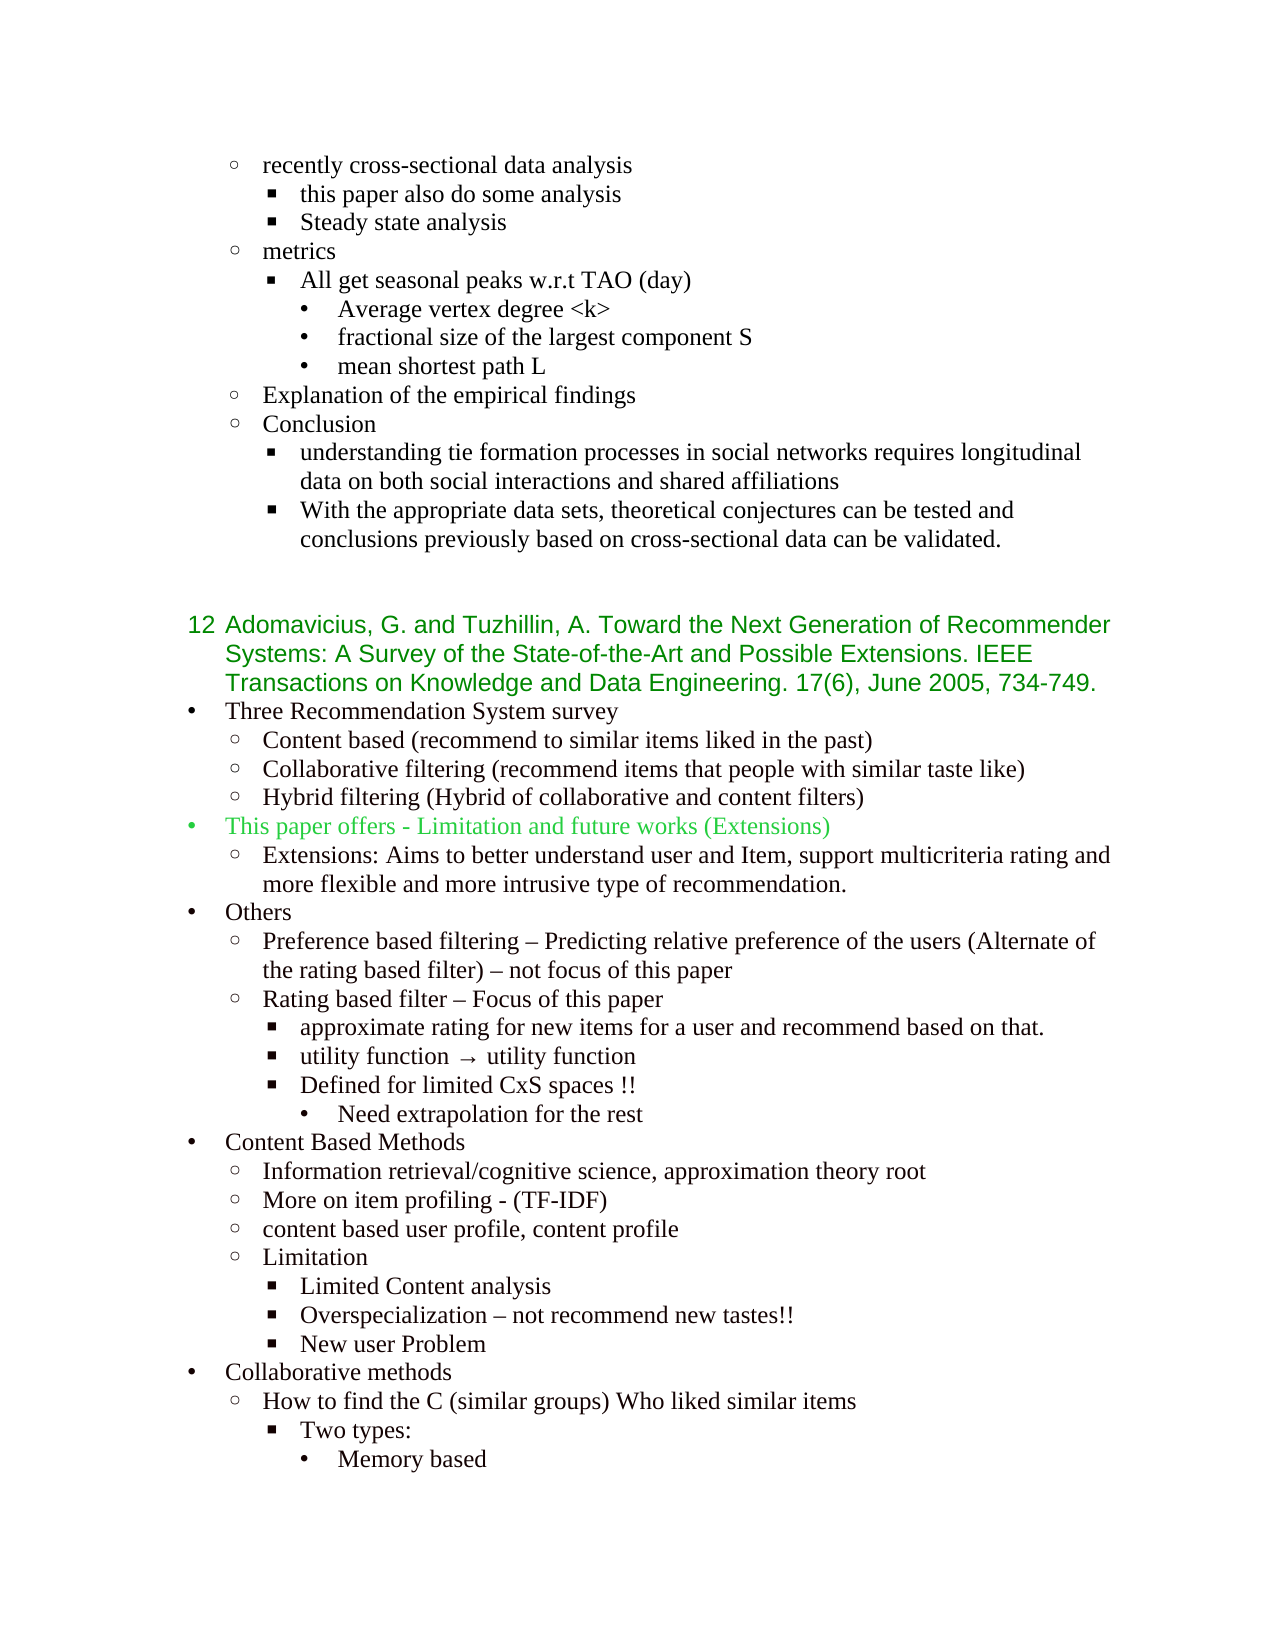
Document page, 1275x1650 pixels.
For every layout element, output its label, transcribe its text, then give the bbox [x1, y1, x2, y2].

list New user Problem [262, 1329, 1125, 1357]
list Others [187, 897, 1125, 926]
list Extensions: Aims to better understand user and Item, support multicriteria rating and more flexible and more intrusive type of recommendation. [225, 840, 1125, 897]
list How to find the C (similar groups) Who liked similar items [225, 1386, 1125, 1415]
list Memory based [300, 1444, 1125, 1472]
list approximate rating for new items for a user and recommend based on that. [262, 1012, 1125, 1041]
list Preference based filtering – Predicting relative preference of the users (Alternate of the rating based filter) – not focus of this paper [225, 926, 1125, 984]
list understanding tie formation processes in social networks requires longitudinal data on both social interactions and shared affiliations [262, 437, 1125, 495]
list Content based (recommend to similar items liked in the past) [225, 725, 1125, 754]
list recently cross-sectional data analysis [225, 150, 1125, 179]
list This paper offers - Limitation and future works (Extensions) [187, 811, 1125, 840]
list Explanation of the empirical findings [225, 380, 1125, 409]
list Defined for limited CxS spaces !! [262, 1070, 1125, 1099]
list Adomavicius, G. and Tuzhillin, A. Toward the Next Generation of Recommender Systems: A Survey of the State-of-the-Art and Possible Extensions. IEEE Transactions on Knowledge and Data Engineering. 17(6), June 2005, 734-749. [187, 610, 1125, 696]
list Overspecialization – not recommend new tastes!! [262, 1300, 1125, 1329]
list this paper also do some analysis [262, 179, 1125, 207]
list All get seasonal peaks w.r.t TAO (day) [262, 265, 1125, 294]
list Information retrieval/cognitive science, approximation theory root [225, 1156, 1125, 1185]
list Content Based Methods [187, 1127, 1125, 1156]
list Steady state analysis [262, 207, 1125, 236]
list fractional size of the largest component S [300, 322, 1125, 351]
list content based user profile, content profile [225, 1214, 1125, 1242]
list Average vertex degree <k> [300, 294, 1125, 322]
list More on item profiling - (TF-IDF) [225, 1185, 1125, 1214]
list With the appropriate data sets, theoretical conjectures can be tested and conclusions previously based on cross-sectional data can be validated. [262, 495, 1125, 552]
list Collaborative methods [187, 1357, 1125, 1386]
list Three Recommendation System survey [187, 696, 1125, 725]
list Collaborative filtering (recommend items that people with similar taste like) [225, 754, 1125, 782]
list Hybrid filtering (Hybrid of collaborative and content filters) [225, 782, 1125, 811]
list Limited Content analysis [262, 1271, 1125, 1300]
list utility function → utility function [262, 1041, 1125, 1070]
list metrics [225, 236, 1125, 265]
list Two types: [262, 1415, 1125, 1444]
list Need extrapolation for the rest [300, 1099, 1125, 1127]
list Limitation [225, 1242, 1125, 1271]
list Rating based filter – Focus of this paper [225, 984, 1125, 1012]
list Conclusion [225, 409, 1125, 437]
list mean shortest path L [300, 351, 1125, 380]
